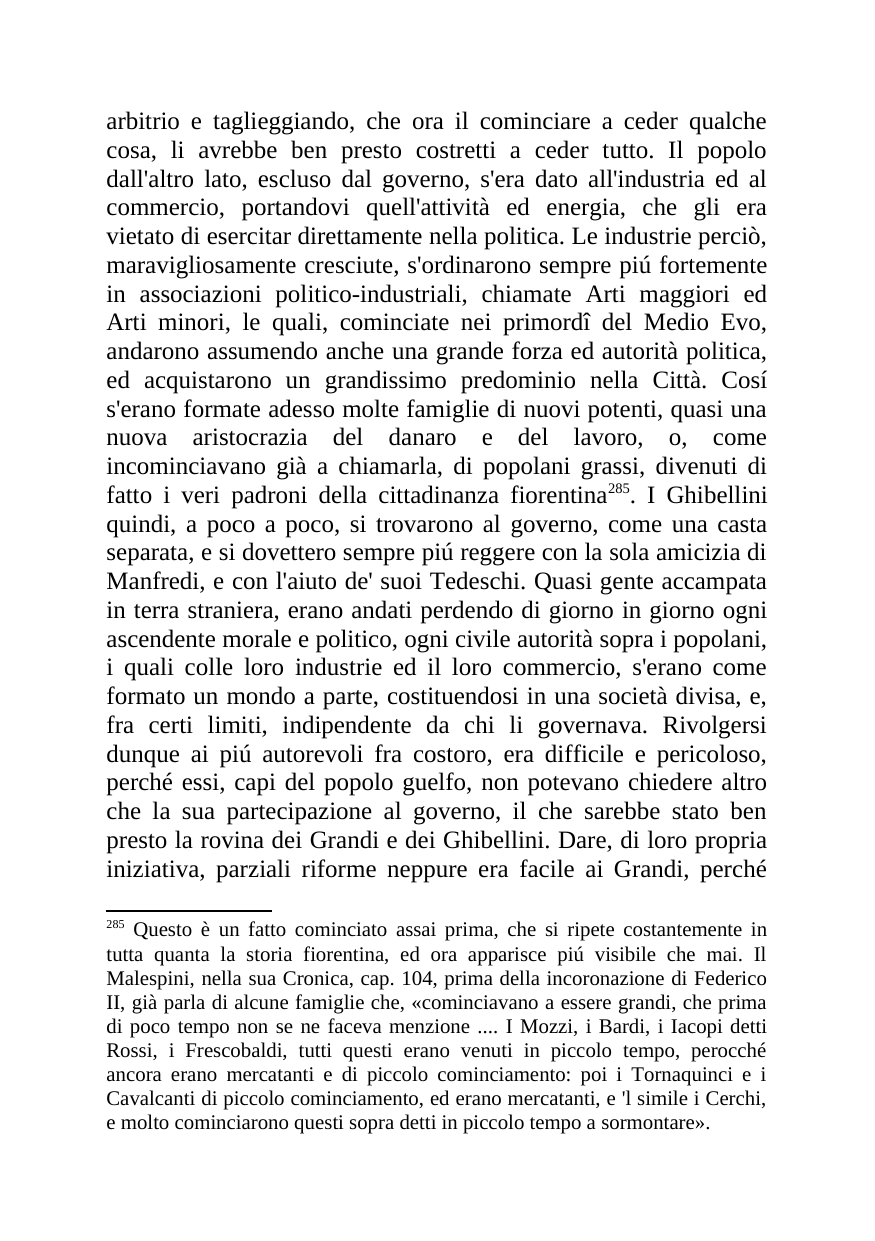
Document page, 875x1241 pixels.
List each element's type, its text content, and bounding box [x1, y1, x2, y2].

text Questo è un fatto cominciato assai prima, che si ripete costantemente in tutta quanta la storia fiorentina, ed ora apparisce piú visibile che mai. Il Malespini, nella sua Cronica, cap. 104, prima della incoronazione di Federico II, già parla di alcune famiglie che, «cominciavano a essere grandi, che prima di poco tempo non se ne faceva menzione .... I Mozzi, i Bardi, i Iacopi detti Rossi, i Frescobaldi, tutti questi erano venuti in piccolo tempo, perocché ancora erano mercatanti e di piccolo cominciamento: poi i Tornaquinci e i Cavalcanti di piccolo cominciamento, ed erano mercatanti, e 'l simile i Cerchi, e molto cominciarono questi sopra detti in piccolo tempo a sormontare». [106, 917, 768, 1134]
text arbitrio e taglieggiando, che ora il cominciare a ceder qualche cosa, li avrebbe ben presto costretti a ceder tutto. Il popolo dall'altro lato, escluso dal governo, s'era dato all'industria ed al commercio, portandovi quell'attività ed energia, che gli era vietato di esercitar direttamente nella politica. Le industrie perciò, maravigliosamente cresciute, s'ordinarono sempre piú fortemente in associazioni politico-industriali, chiamate Arti maggiori ed Arti minori, le quali, cominciate nei primordî del Medio Evo, andarono assumendo anche una grande forza ed autorità politica, ed acquistarono un grandissimo predominio nella Città. Cosí s'erano formate adesso molte famiglie di nuovi potenti, quasi una nuova aristocrazia del danaro e del lavoro, o, come incominciavano già a chiamarla, di popolani grassi, divenuti di fatto i veri padroni della cittadinanza fiorentina. I Ghibellini quindi, a poco a poco, si trovarono al governo, come una casta separata, e si dovettero sempre piú reggere con la sola amicizia di Manfredi, e con l'aiuto de' suoi Tedeschi. Quasi gente accampata in terra straniera, erano andati perdendo di giorno in giorno ogni ascendente morale e politico, ogni civile autorità sopra i popolani, i quali colle loro industrie ed il loro commercio, s'erano come formato un mondo a parte, costituendosi in una società divisa, e, fra certi limiti, indipendente da chi li governava. Rivolgersi dunque ai piú autorevoli fra costoro, era difficile e pericoloso, perché essi, capi del popolo guelfo, non potevano chiedere altro che la sua partecipazione al governo, il che sarebbe stato ben presto la rovina dei Grandi e dei Ghibellini. Dare, di loro propria iniziativa, parziali riforme neppure era facile ai Grandi, perché [106, 106, 768, 882]
